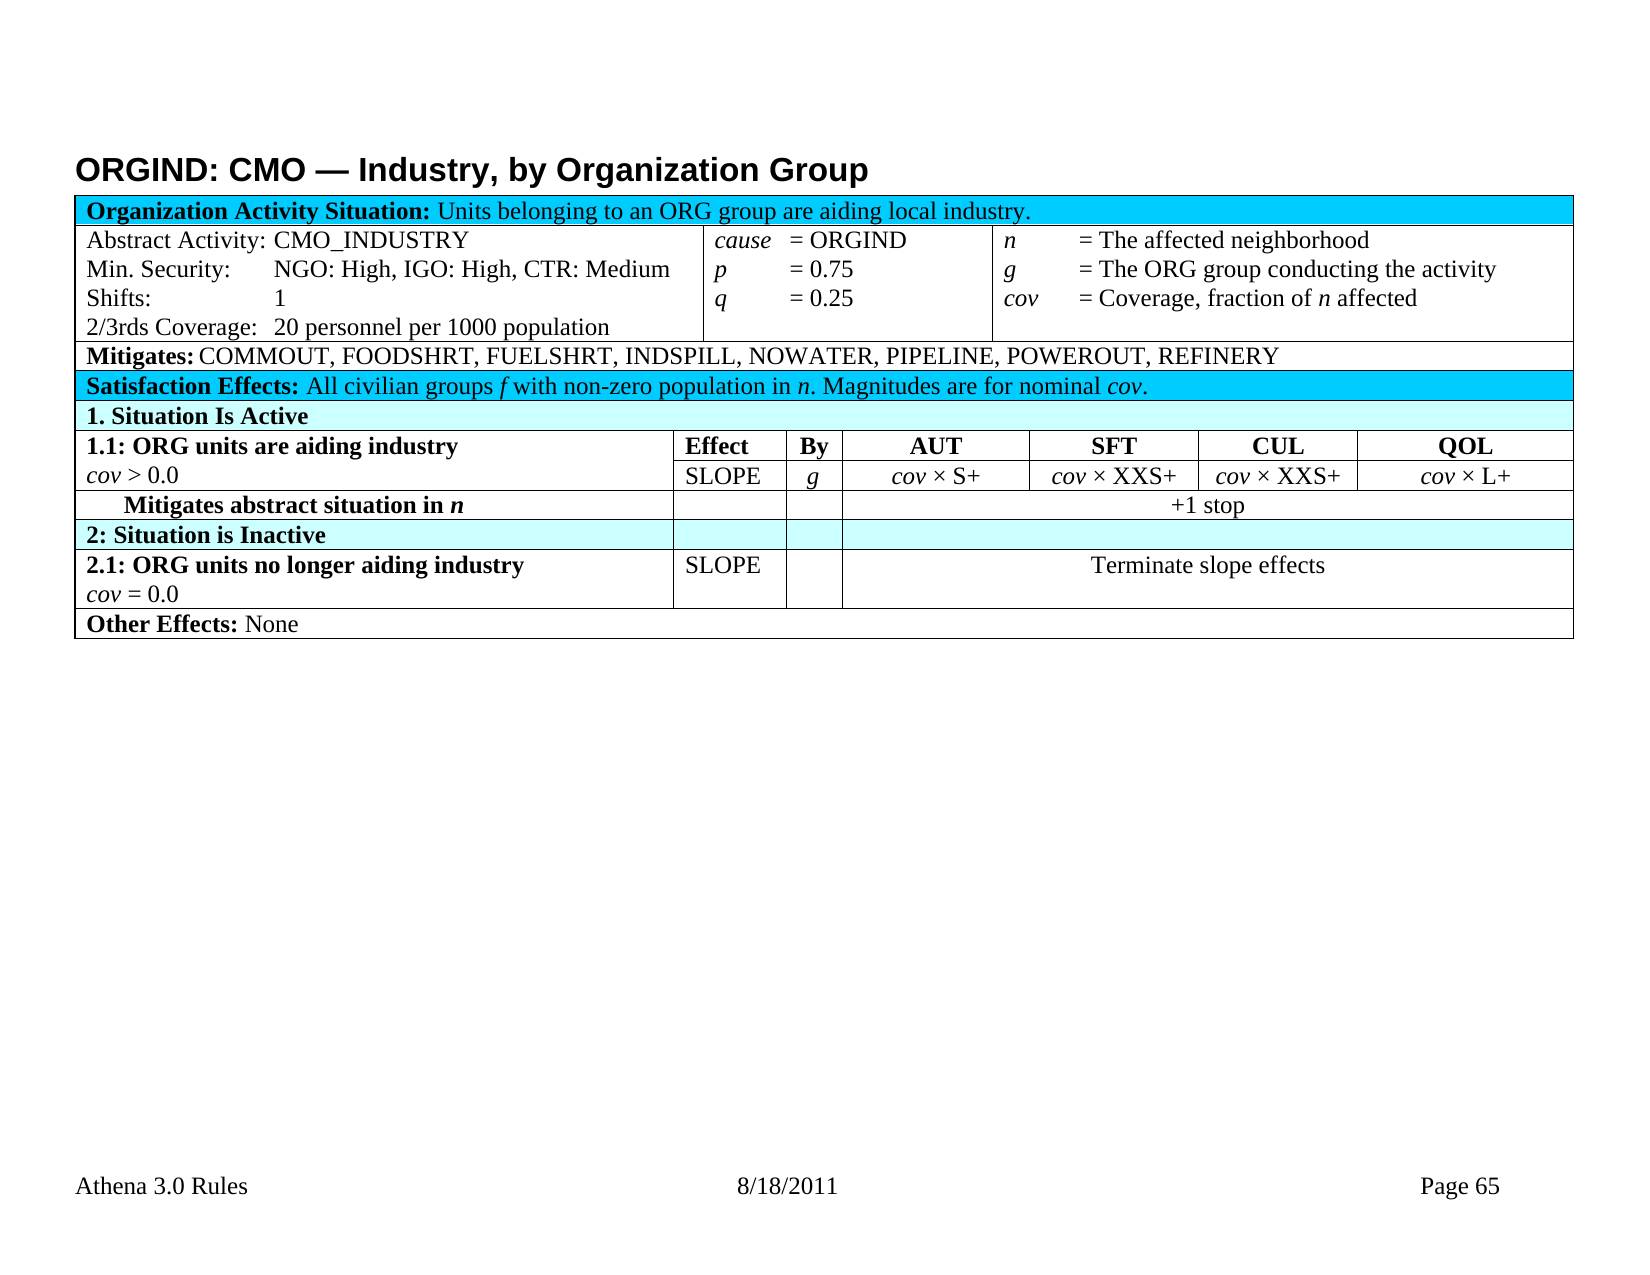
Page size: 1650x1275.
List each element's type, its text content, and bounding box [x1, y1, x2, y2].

table_cell g [787, 461, 842, 489]
table_cell [674, 491, 786, 519]
table_cell Satisfaction Effects: All civilian groups f with non-zero population in n. Magnitudes are for nominal cov. [76, 371, 1573, 400]
table_cell [843, 520, 1573, 549]
table_cell +1 stop [843, 491, 1573, 519]
table_cell QOL [1358, 431, 1573, 460]
table_cell 2.1: ORG units no longer aiding industry cov = 0.0 [76, 550, 673, 608]
table_cell 1. Situation Is Active [76, 401, 1573, 430]
table_cell 2: Situation is Inactive [76, 520, 673, 549]
table_cell [787, 520, 842, 549]
table_cell cov × L+ [1358, 461, 1573, 489]
table_cell Abstract Activity: CMO_INDUSTRY Min. Security: NGO: High, IGO: High, CTR: Medium Shifts: 1 2/3rds Coverage: 20 personnel per 1000 population [76, 226, 703, 341]
table_cell 1.1: ORG units are aiding industry cov > 0.0 [76, 431, 673, 489]
table_cell Other Effects: None [76, 609, 1573, 637]
table_header Organization Activity Situation: Units belonging to an ORG group are aiding local industry. [76, 196, 1573, 224]
table_cell [787, 491, 842, 519]
table_cell cov × S+ [843, 461, 1029, 489]
table_cell cause = ORGIND p = 0.75 q = 0.25 [704, 226, 992, 341]
table_cell AUT [843, 431, 1029, 460]
table_cell [787, 550, 842, 608]
table_cell cov × XXS+ [1030, 461, 1198, 489]
table_cell By [787, 431, 842, 460]
table_cell Mitigates abstract situation in n [76, 491, 673, 519]
table_cell Terminate slope effects [843, 550, 1573, 608]
table_cell Effect [674, 431, 786, 460]
table_cell Mitigates: COMMOUT, FOODSHRT, FUELSHRT, INDSPILL, NOWATER, PIPELINE, POWEROUT, REFINERY [76, 342, 1573, 370]
table_cell SFT [1030, 431, 1198, 460]
table_cell SLOPE [674, 461, 786, 489]
table_cell cov × XXS+ [1199, 461, 1357, 489]
table_cell SLOPE [674, 550, 786, 608]
text ORGIND: CMO — Industry, by Organization Group [75, 150, 1575, 188]
table_cell [674, 520, 786, 549]
table_cell CUL [1199, 431, 1357, 460]
table_cell n = The affected neighborhood g = The ORG group conducting the activity cov = Coverage, fraction of n affected [993, 226, 1573, 341]
